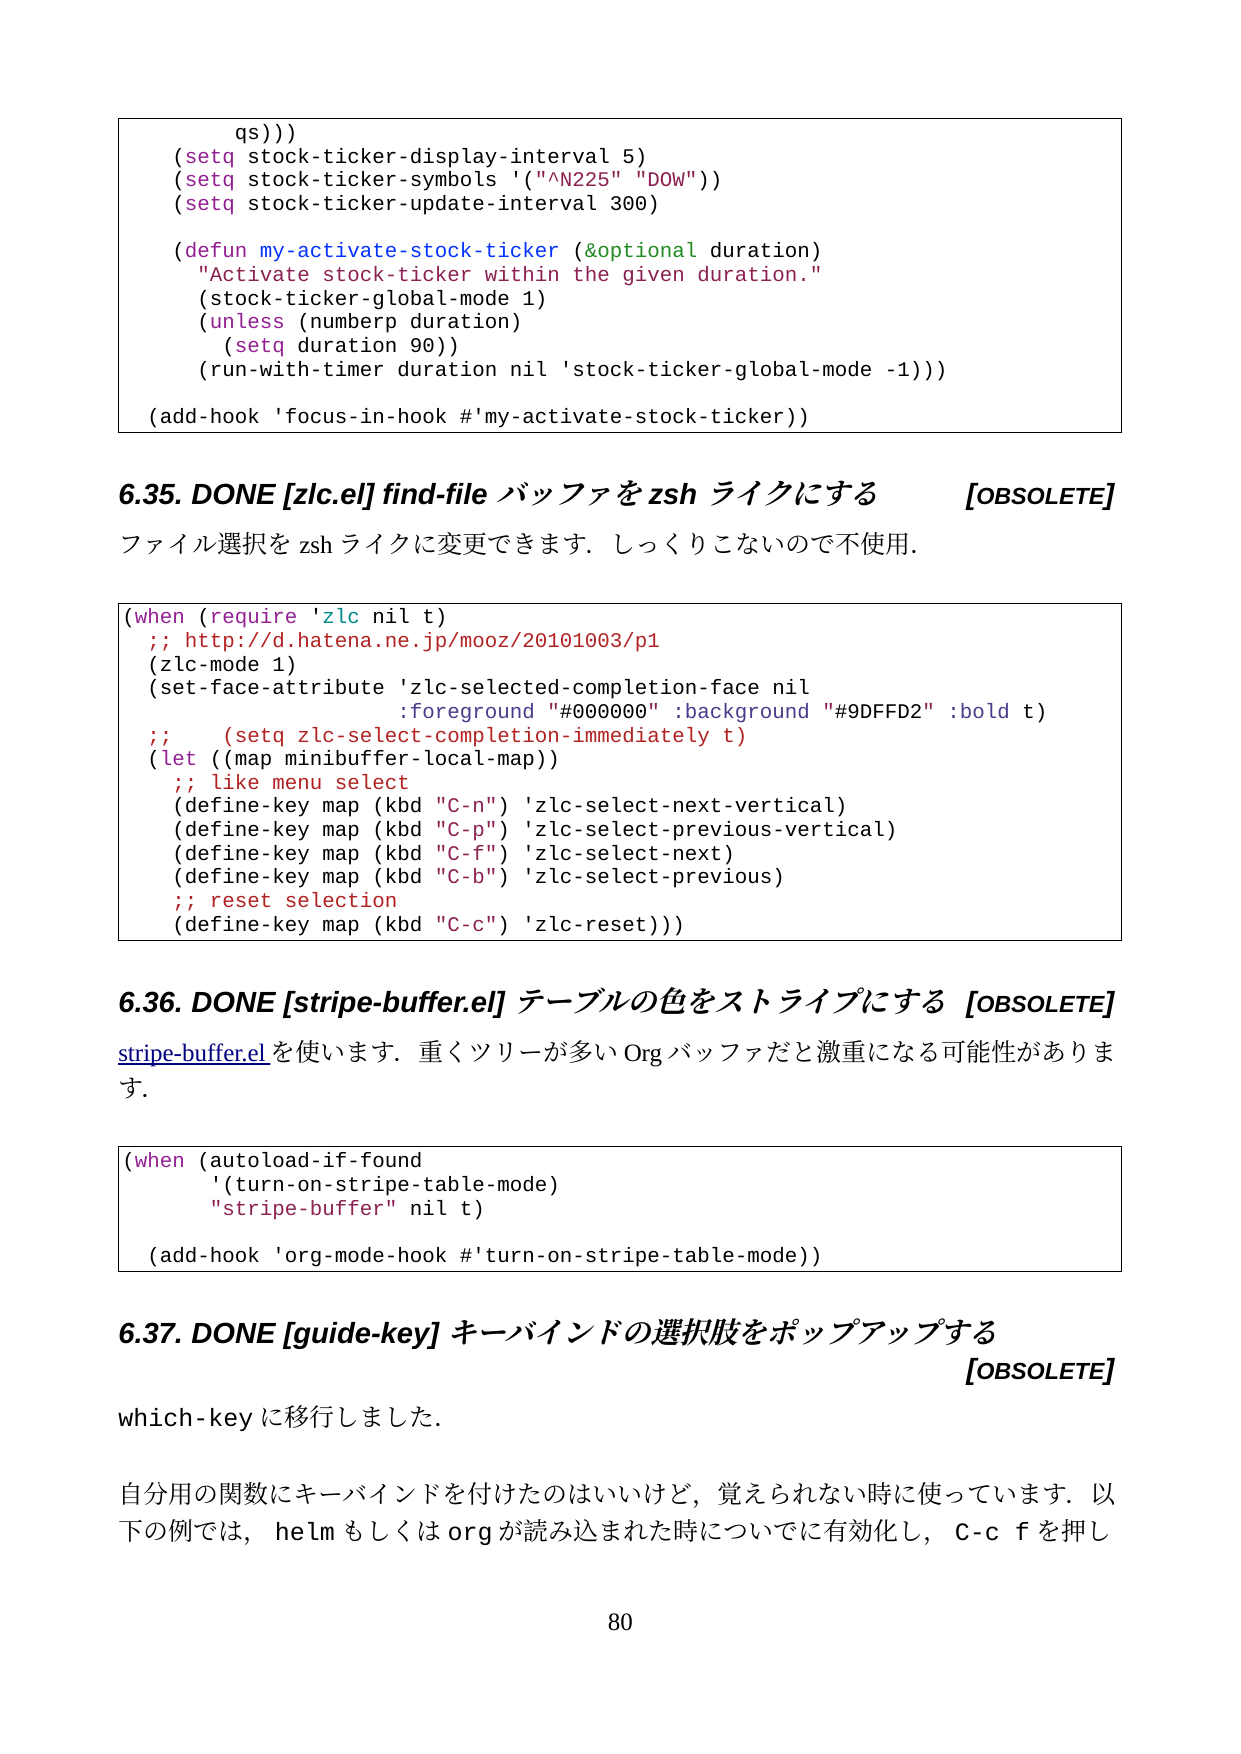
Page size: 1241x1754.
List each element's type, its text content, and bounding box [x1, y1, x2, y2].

subtitle DONE [stripe-buffer.el] テーブルの色をストライプにする [obsolete] [118, 979, 1122, 1021]
text "Activate stock-ticker within the given duration." [119, 260, 1121, 284]
text (zlc-mode 1) [119, 650, 1121, 673]
text (define-key map (kbd "C-c") 'zlc-reset))) [119, 910, 1121, 940]
text (define-key map (kbd "C-f") 'zlc-select-next) [119, 839, 1121, 862]
text (stock-ticker-global-mode 1) [119, 284, 1121, 307]
subtitle DONE [guide-key] キーバインドの選択肢をポップアップする [obsolete] [118, 1310, 1122, 1385]
text qs))) [119, 119, 1121, 142]
subtitle DONE [zlc.el] find-file バッファを zsh ライクにする [obsolete] [118, 471, 1122, 513]
text (setq duration 90)) [119, 331, 1121, 354]
text 自分用の関数にキーバインドを付けたのはいいけど，覚えられない時に使っています．以下の例では， helm もしくは org が読み込まれた時についでに有効化し， C-c f を押し [118, 1475, 1122, 1547]
text ;; like menu select [119, 768, 1121, 792]
text (when (require 'zlc nil t) [119, 604, 1121, 626]
text (define-key map (kbd "C-n") 'zlc-select-next-vertical) [119, 792, 1121, 815]
text '(turn-on-stripe-table-mode) [119, 1170, 1121, 1193]
text (when (autoload-if-found [119, 1147, 1121, 1170]
text (defun my-activate-stock-ticker (&optional duration) [119, 236, 1121, 260]
text (set-face-attribute 'zlc-selected-completion-face nil [119, 673, 1121, 697]
text ファイル選択を zsh ライクに変更できます．しっくりこないので不使用． [118, 525, 1122, 590]
text (run-with-timer duration nil 'stock-ticker-global-mode -1))) [119, 354, 1121, 378]
text (setq stock-ticker-symbols '("^N225" "DOW")) [119, 165, 1121, 189]
text ;; http://d.hatena.ne.jp/mooz/20101003/p1 [119, 626, 1121, 650]
text :foreground "#000000" :background "#9DFFD2" :bold t) [119, 697, 1121, 721]
text "stripe-buffer" nil t) [119, 1193, 1121, 1217]
text stripe-buffer.elを使います．重くツリーが多いOrgバッファだと激重になる可能性があります． [118, 1033, 1122, 1134]
text (let ((map minibuffer-local-map)) [119, 744, 1121, 768]
text which-key に移行しました． [118, 1398, 1122, 1463]
text (setq stock-ticker-update-interval 300) [119, 189, 1121, 213]
text (add-hook 'org-mode-hook #'turn-on-stripe-table-mode)) [119, 1241, 1121, 1271]
text (setq stock-ticker-display-interval 5) [119, 142, 1121, 165]
text (define-key map (kbd "C-b") 'zlc-select-previous) [119, 862, 1121, 886]
text (add-hook 'focus-in-hook #'my-activate-stock-ticker)) [119, 402, 1121, 432]
text (unless (numberp duration) [119, 307, 1121, 331]
text ;; (setq zlc-select-completion-immediately t) [119, 721, 1121, 744]
text ;; reset selection [119, 886, 1121, 910]
text (define-key map (kbd "C-p") 'zlc-select-previous-vertical) [119, 815, 1121, 839]
